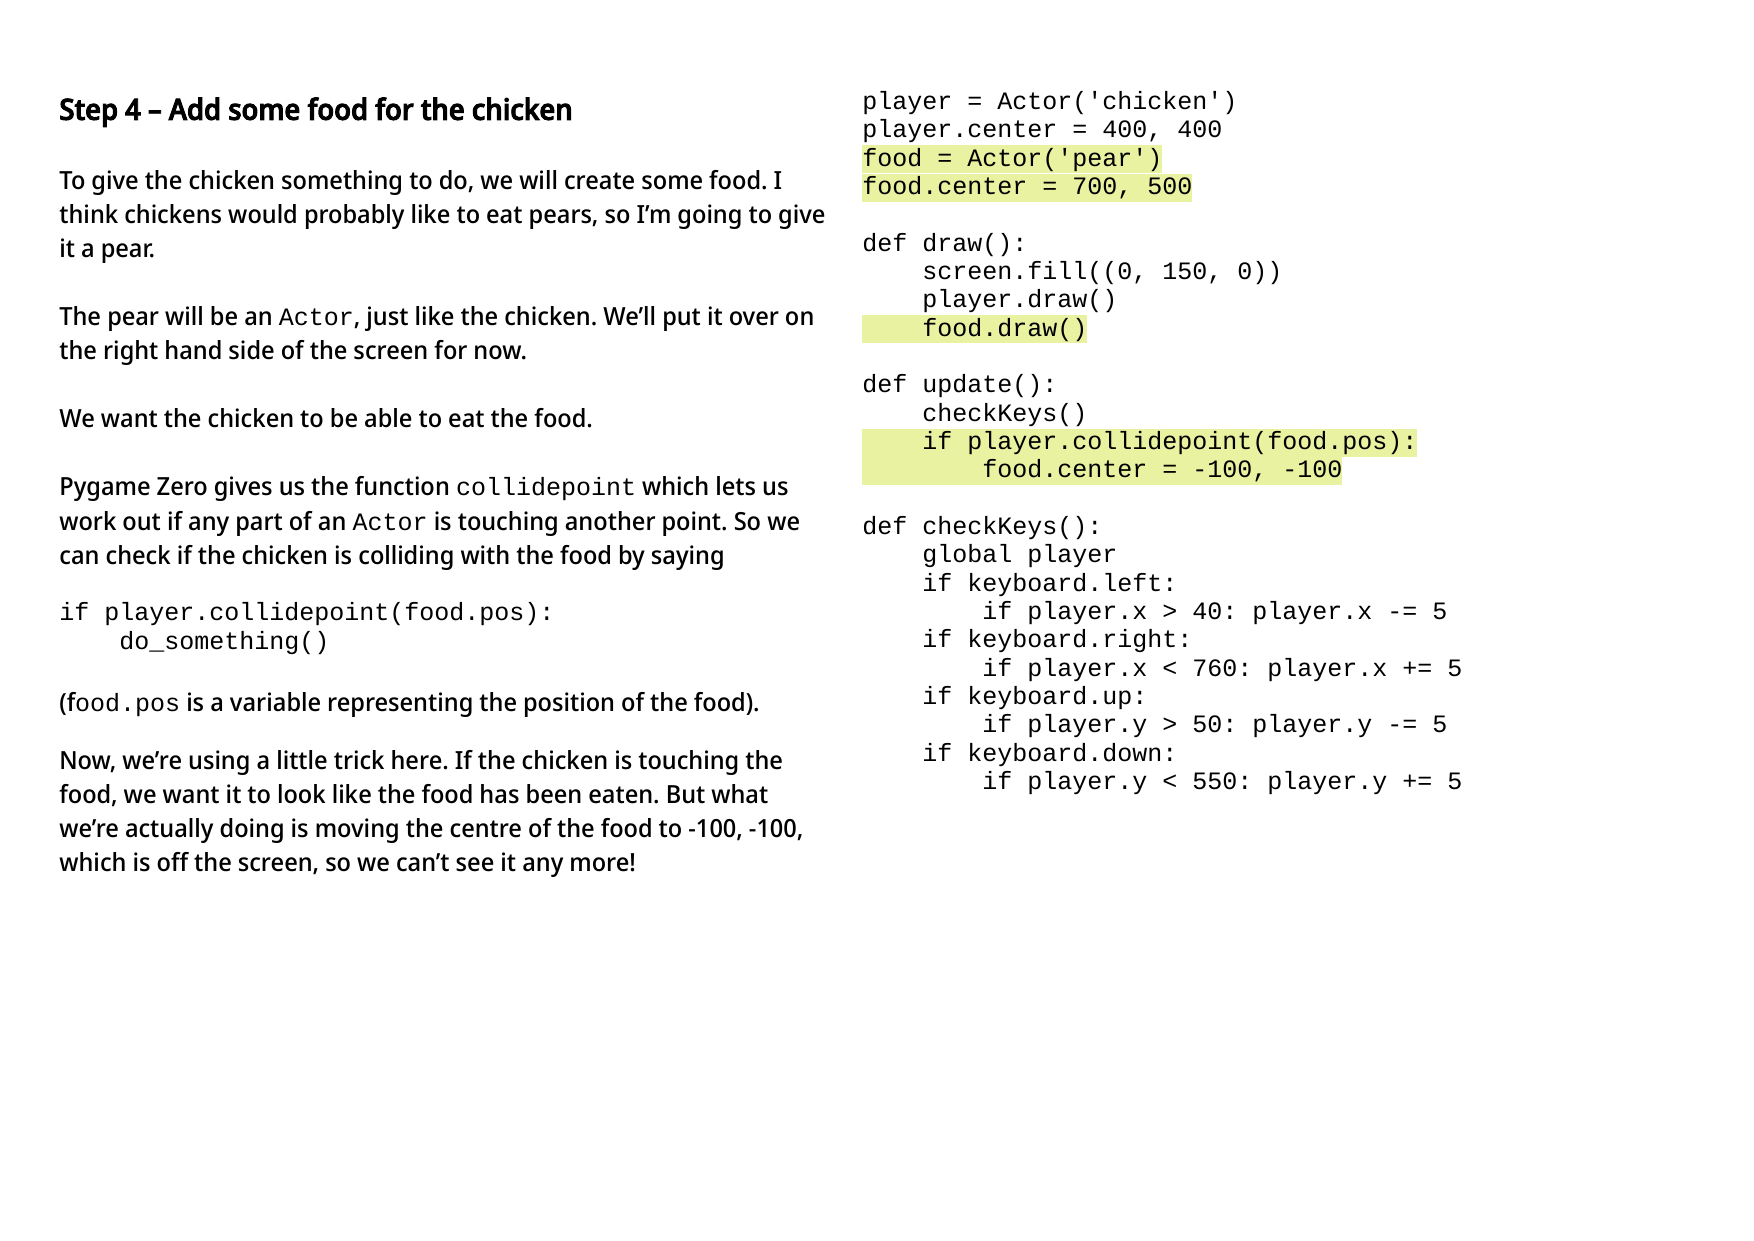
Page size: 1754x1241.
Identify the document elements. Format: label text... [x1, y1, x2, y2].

text if keyboard.right: [862, 627, 1636, 655]
text Step 4 – Add some food for the chicken [59, 88, 833, 128]
text food.draw() [862, 315, 1636, 343]
text Pygame Zero gives us the function collidepoint which lets us work out if any part of an Actor is touching another point. So we can check if the chicken is colliding with the food by saying [59, 469, 833, 572]
text if player.x > 40: player.x -= 5 [862, 598, 1636, 627]
text do_something() [59, 628, 833, 657]
text food = Actor('pear') [862, 145, 1636, 173]
text checkKeys() [862, 400, 1636, 428]
text (food.pos is a variable representing the position of the food). [59, 685, 833, 719]
text if player.collidepoint(food.pos): [59, 600, 833, 628]
text if keyboard.down: [862, 740, 1636, 768]
text screen.fill((0, 150, 0)) [862, 258, 1636, 287]
text We want the chicken to be able to eat the food. [59, 401, 833, 435]
text def update(): [862, 372, 1636, 400]
text player.center = 400, 400 [862, 117, 1636, 145]
text To give the chicken something to do, we will create some food. I think chickens would probably like to eat pears, so I’m going to give it a pear. [59, 162, 833, 264]
text if keyboard.up: [862, 683, 1636, 712]
text player.draw() [862, 287, 1636, 315]
text if player.collidepoint(food.pos): [862, 428, 1636, 457]
text global player [862, 542, 1636, 570]
text if player.y > 50: player.y -= 5 [862, 712, 1636, 740]
text if keyboard.left: [862, 570, 1636, 598]
text food.center = -100, -100 [862, 457, 1636, 485]
text if player.x < 760: player.x += 5 [862, 655, 1636, 683]
text def draw(): [862, 230, 1636, 258]
text Now, we’re using a little trick here. If the chicken is touching the food, we want it to look like the food has been eaten. But what we’re actually doing is moving the centre of the food to -100, -100, which is off the screen, so we can’t see it any more! [59, 743, 833, 879]
text The pear will be an Actor, just like the chicken. We’ll put it over on the right hand side of the screen for now. [59, 298, 833, 367]
text player = Actor('chicken') [862, 88, 1636, 117]
text if player.y < 550: player.y += 5 [862, 768, 1636, 797]
text def checkKeys(): [862, 513, 1636, 542]
text food.center = 700, 500 [862, 173, 1636, 202]
